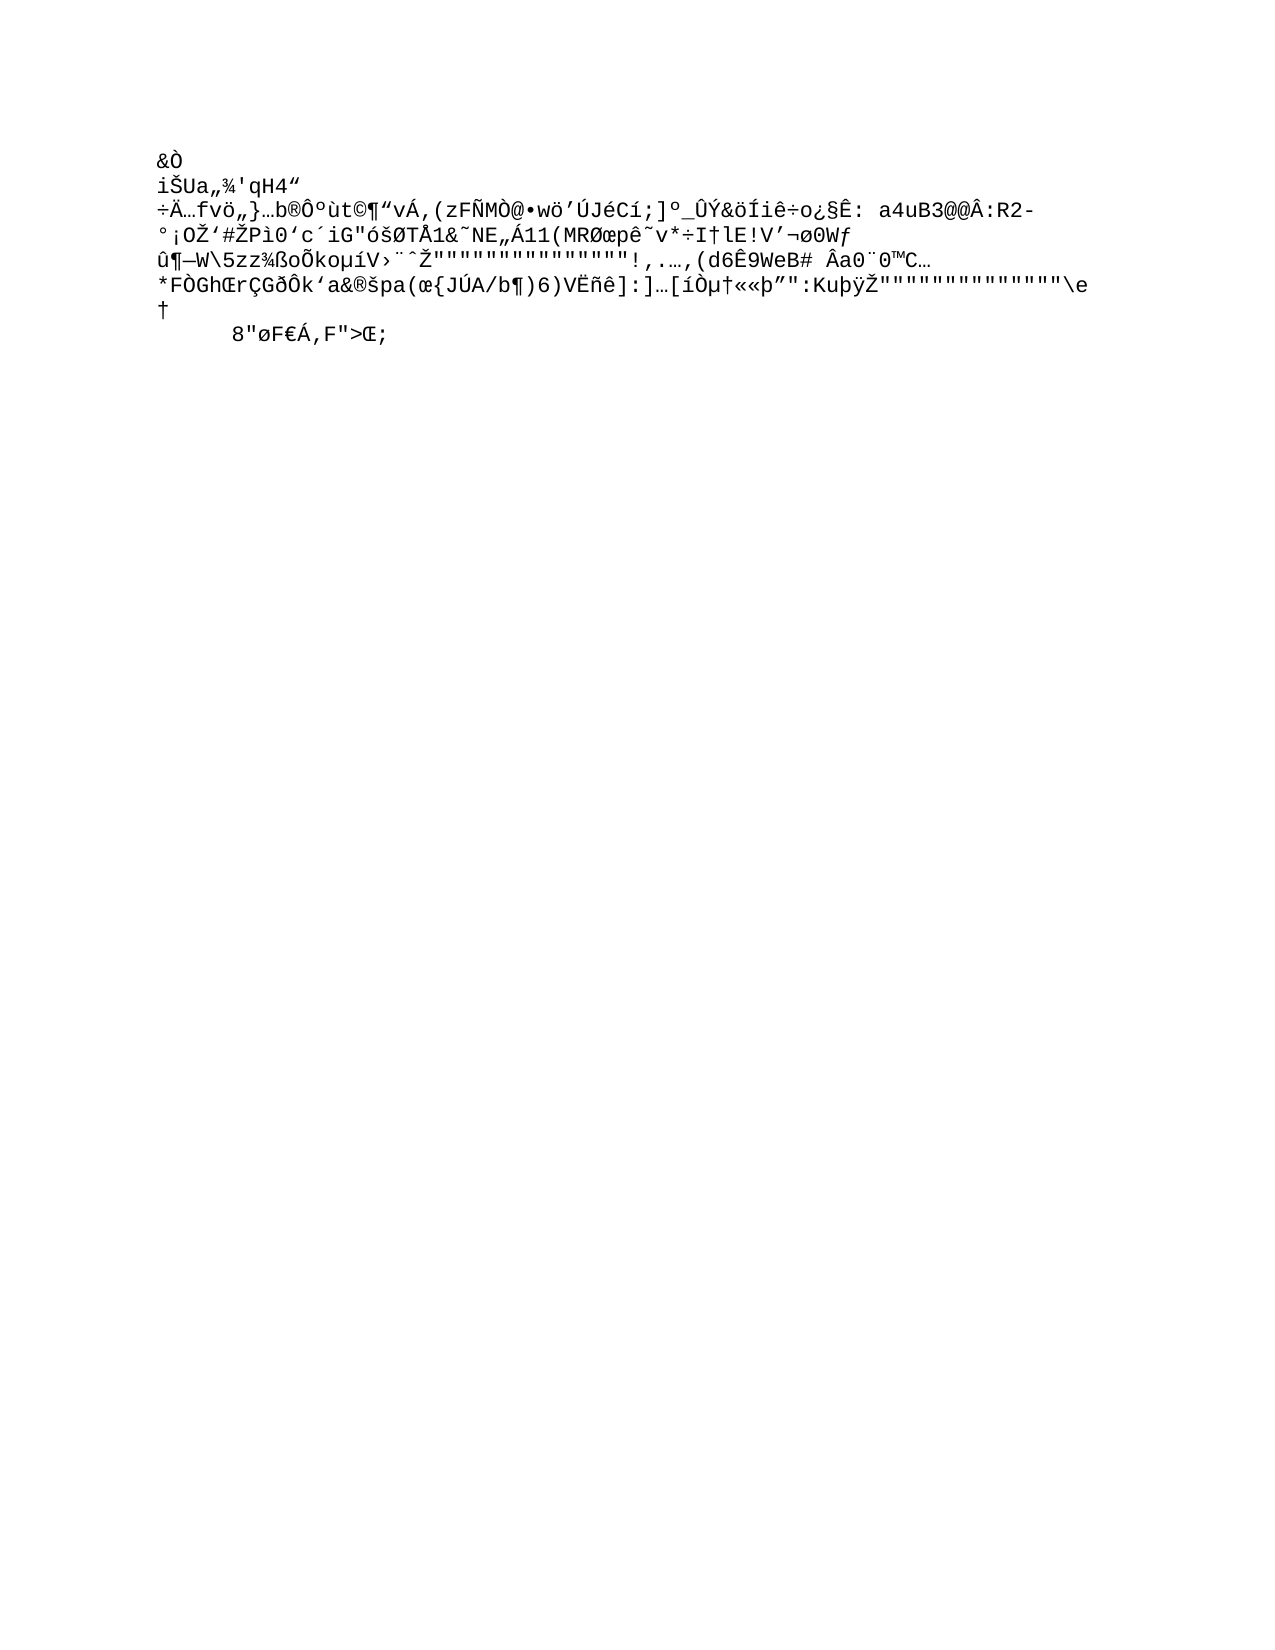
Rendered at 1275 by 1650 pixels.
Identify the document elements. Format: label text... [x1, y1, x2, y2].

text û¶—W\5zz¾ß­oÕkoµíV›¨ˆŽ"""""""""""""""!‚.…‚(d6Ê9WeB# Âa0¨0™C…*FÒGhŒrÇGðÔk‘a&®špa(œ{JÚA/b¶)6)VËñê]:]…[íÒµ†­««þ”":KuþÿŽ""""""""""""""\e [156, 249, 1118, 299]
text &Ò iŠUa„¾'qH4“ ÷Ä…fvö„}…b®Ôºùt©¶“vÁ‚(zFÑMÒ@•wö’ÚJéCí;]º_ÛÝ&öÍiê÷o¿§Ê: a4uB3@@Â:R­2­°¡OŽ‘#ŽPì0‘c´iG"óšØTÅ1&˜NE„Á11(MRØœpê˜v*÷I†lE!V’¬ø0Wƒ [156, 150, 1118, 249]
text † [156, 299, 1118, 323]
text 8"øF€Á‚F">Œ; [156, 323, 1118, 348]
